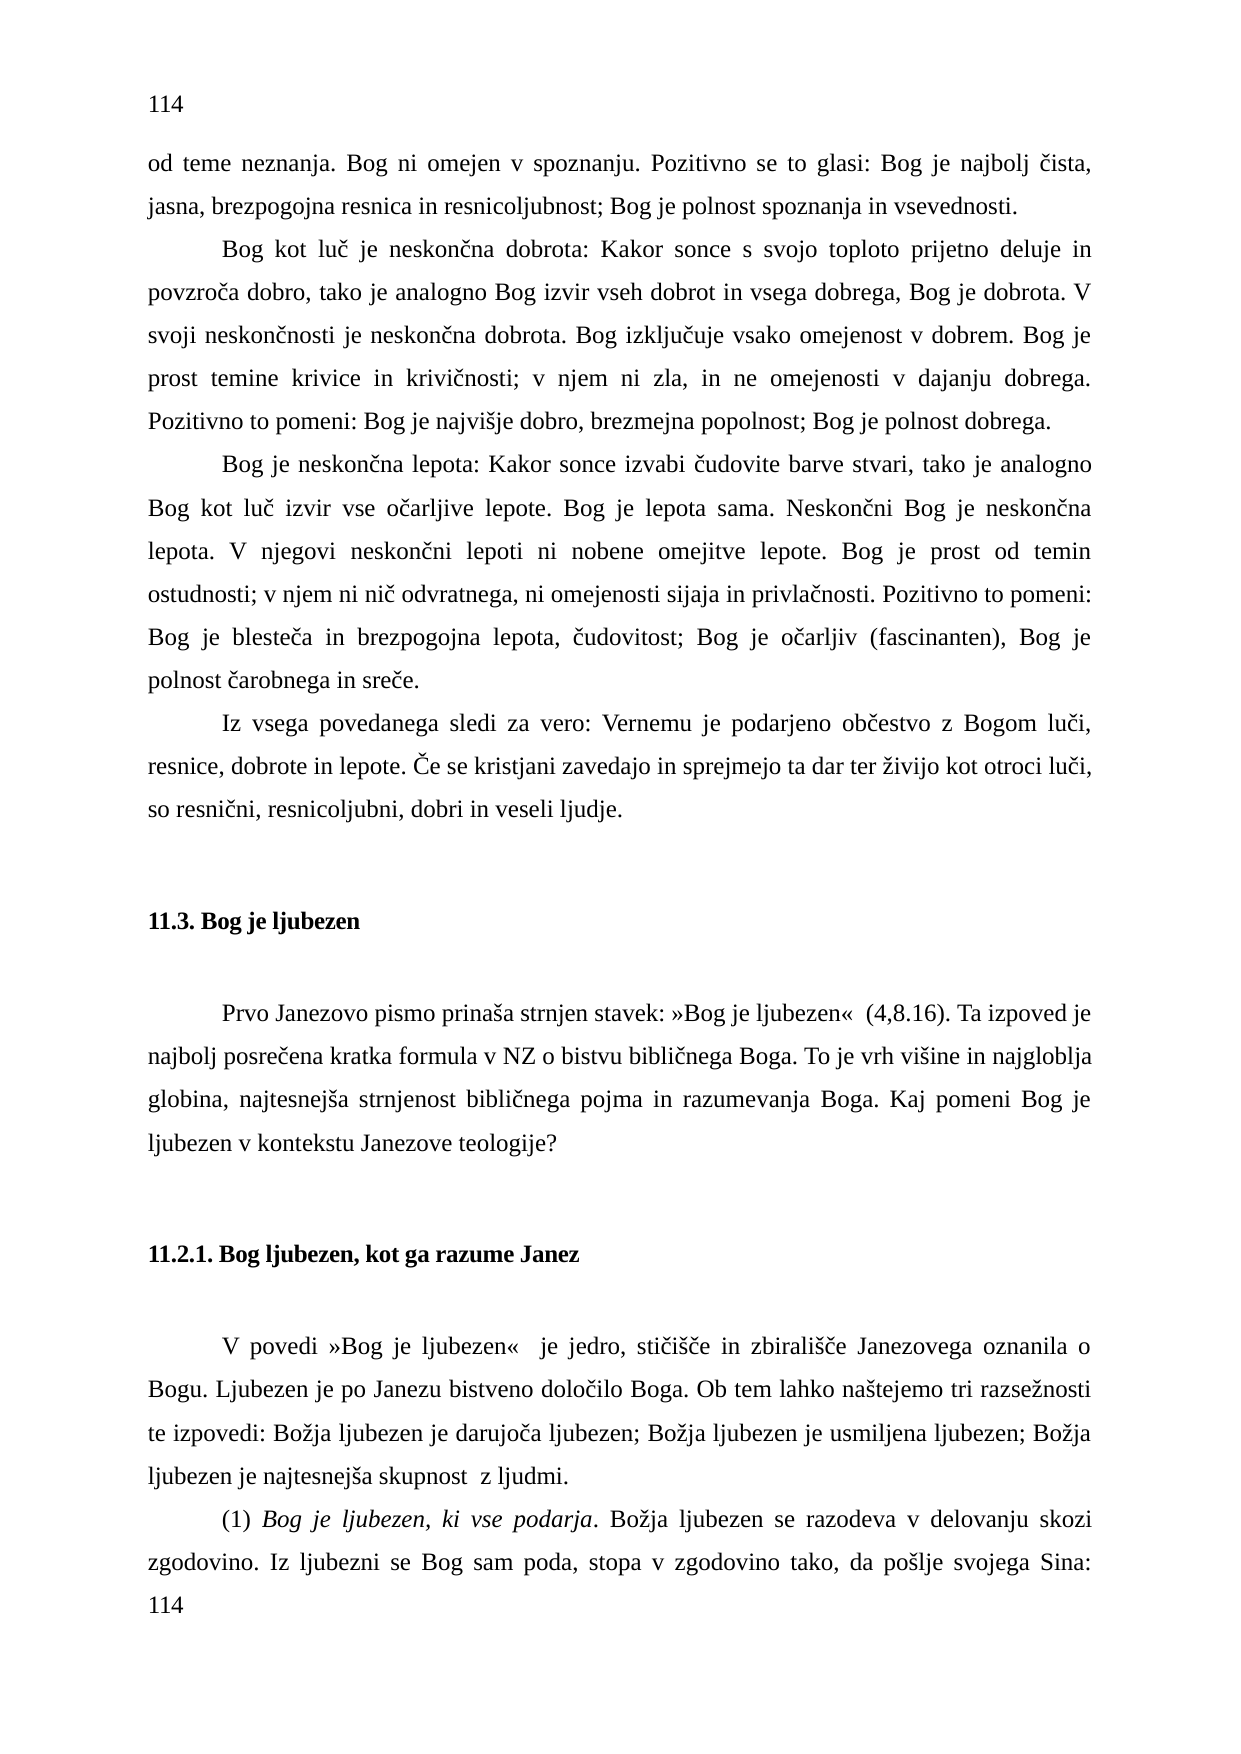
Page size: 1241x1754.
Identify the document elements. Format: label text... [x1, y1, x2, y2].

text od teme neznanja. Bog ni omejen v spoznanju. Pozitivno se to glasi: Bog je najbolj čista, jasna, brezpogojna resnica in resnicoljubnost; Bog je polnost spoznanja in vsevednosti. [148, 148, 1092, 219]
text (1) Bog je ljubezen, ki vse podarja. Božja ljubezen se razodeva v delovanju skozi zgodovino. Iz ljubezni se Bog sam poda, stopa v zgodovino tako, da pošlje svojega Sina: [148, 1504, 1092, 1576]
text V povedi »Bog je ljubezen« je jedro, stičišče in zbirališče Janezovega oznanila o Bogu. Ljubezen je po Janezu bistveno določilo Boga. Ob tem lahko naštejemo tri razsežnosti te izpovedi: Božja ljubezen je darujoča ljubezen; Božja ljubezen je usmiljena ljubezen; Božja ljubezen je najtesnejša skupnost z ljudmi. [148, 1331, 1092, 1489]
text Bog kot luč je neskončna dobrota: Kakor sonce s svojo toploto prijetno deluje in povzroča dobro, tako je analogno Bog izvir vseh dobrot in vsega dobrega, Bog je dobrota. V svoji neskončnosti je neskončna dobrota. Bog izključuje vsako omejenost v dobrem. Bog je prost temine krivice in krivičnosti; v njem ni zla, in ne omejenosti v dajanju dobrega. Pozitivno to pomeni: Bog je najvišje dobro, brezmejna popolnost; Bog je polnost dobrega. [148, 234, 1092, 435]
subtitle 11.3. Bog je ljubezen [148, 906, 1092, 934]
text Bog je neskončna lepota: Kakor sonce izvabi čudovite barve stvari, tako je analogno Bog kot luč izvir vse očarljive lepote. Bog je lepota sama. Neskončni Bog je neskončna lepota. V njegovi neskončni lepoti ni nobene omejitve lepote. Bog je prost od temin ostudnosti; v njem ni nič odvratnega, ni omejenosti sijaja in privlačnosti. Pozitivno to pomeni: Bog je blesteča in brezpogojna lepota, čudovitost; Bog je očarljiv (fascinanten), Bog je polnost čarobnega in sreče. [148, 449, 1092, 694]
subtitle 11.2.1. Bog ljubezen, kot ga razume Janez [148, 1239, 1092, 1268]
text Prvo Janezovo pismo prinaša strnjen stavek: »Bog je ljubezen« (4,8.16). Ta izpoved je najbolj posrečena kratka formula v NZ o bistvu bibličnega Boga. To je vrh višine in najgloblja globina, najtesnejša strnjenost bibličnega pojma in razumevanja Boga. Kaj pomeni Bog je ljubezen v kontekstu Janezove teologije? [148, 998, 1092, 1156]
text Iz vsega povedanega sledi za vero: Vernemu je podarjeno občestvo z Bogom luči, resnice, dobrote in lepote. Če se kristjani zavedajo in sprejmejo ta dar ter živijo kot otroci luči, so resnični, resnicoljubni, dobri in veseli ljudje. [148, 708, 1092, 823]
